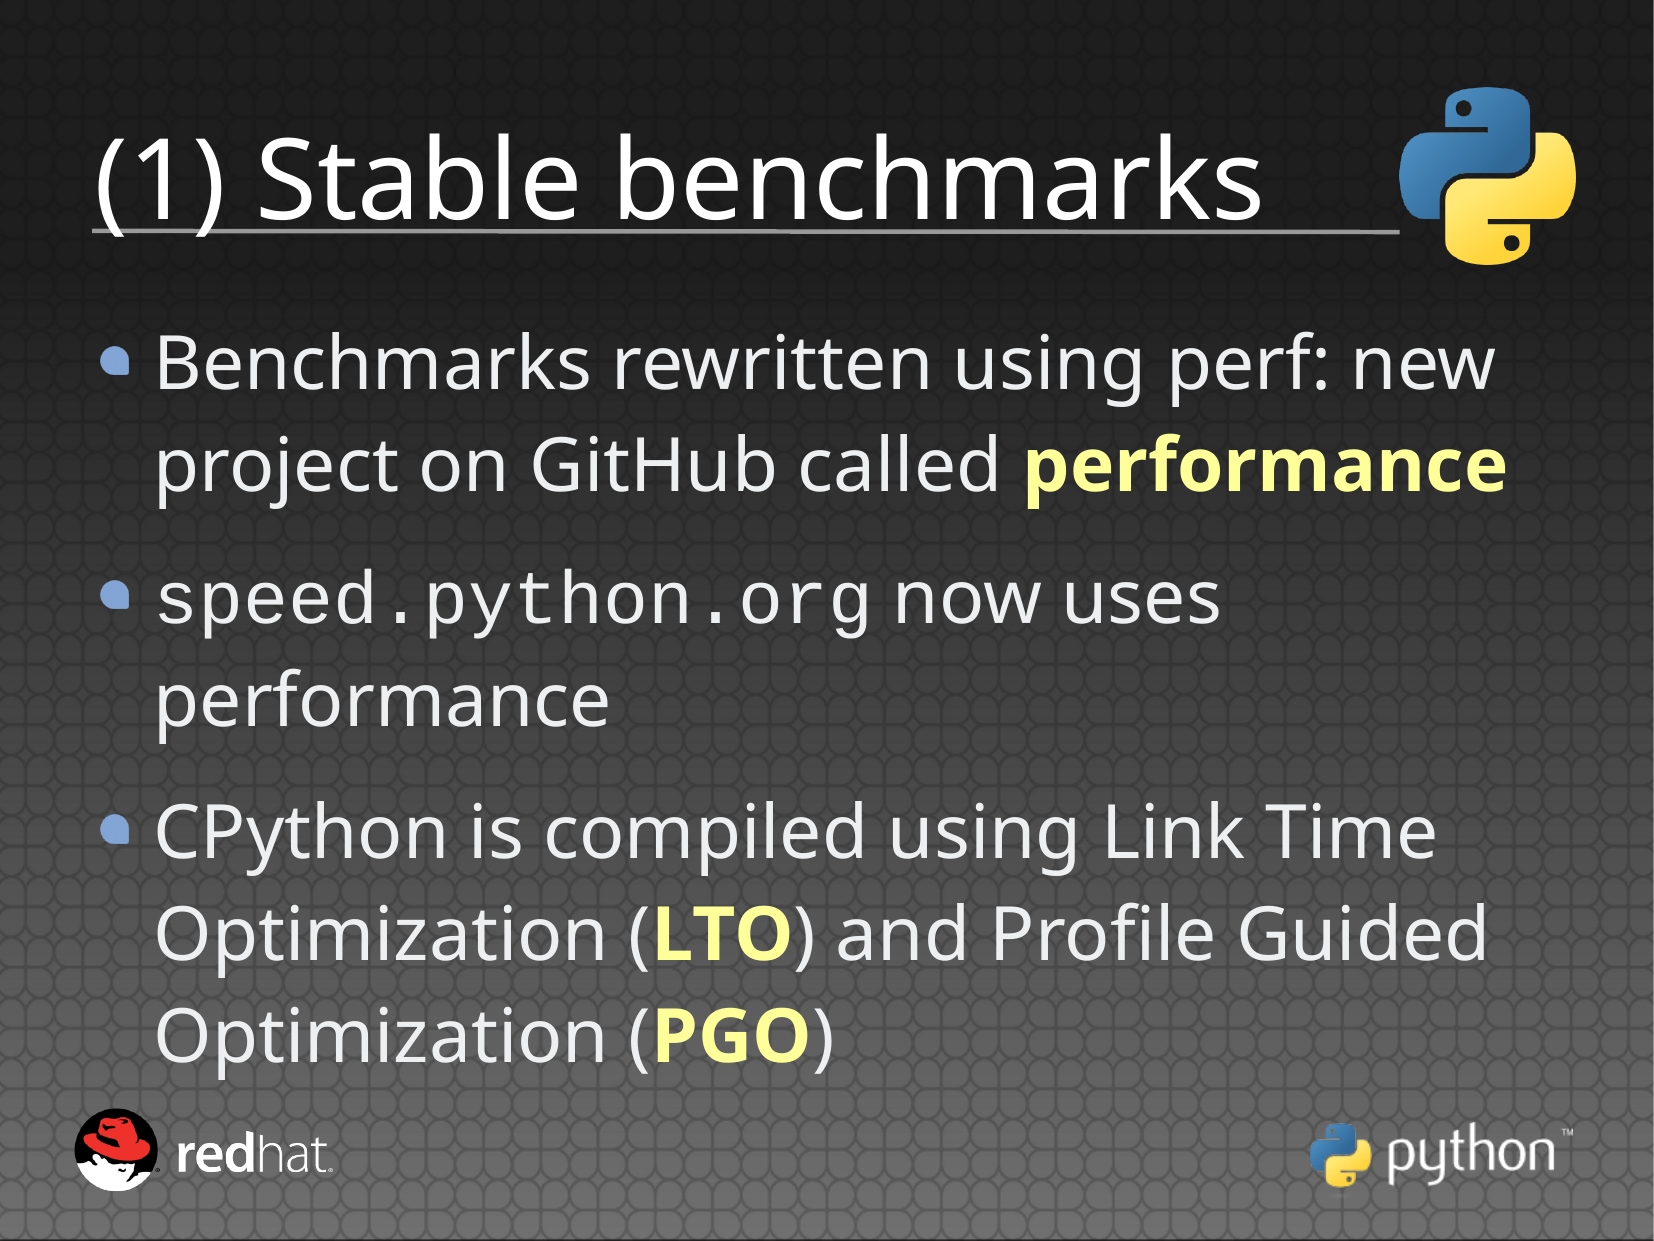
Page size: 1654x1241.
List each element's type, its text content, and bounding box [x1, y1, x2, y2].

title (1) Stable benchmarks [94, 100, 1426, 251]
picture [0, 0, 1654, 1241]
list Benchmarks rewritten using perf: new project on GitHub called performance speed.python.org now uses performance CPython is compiled using Link Time Optimization (LTO) and Profile Guided Optimization (PGO) [82, 309, 1571, 1049]
